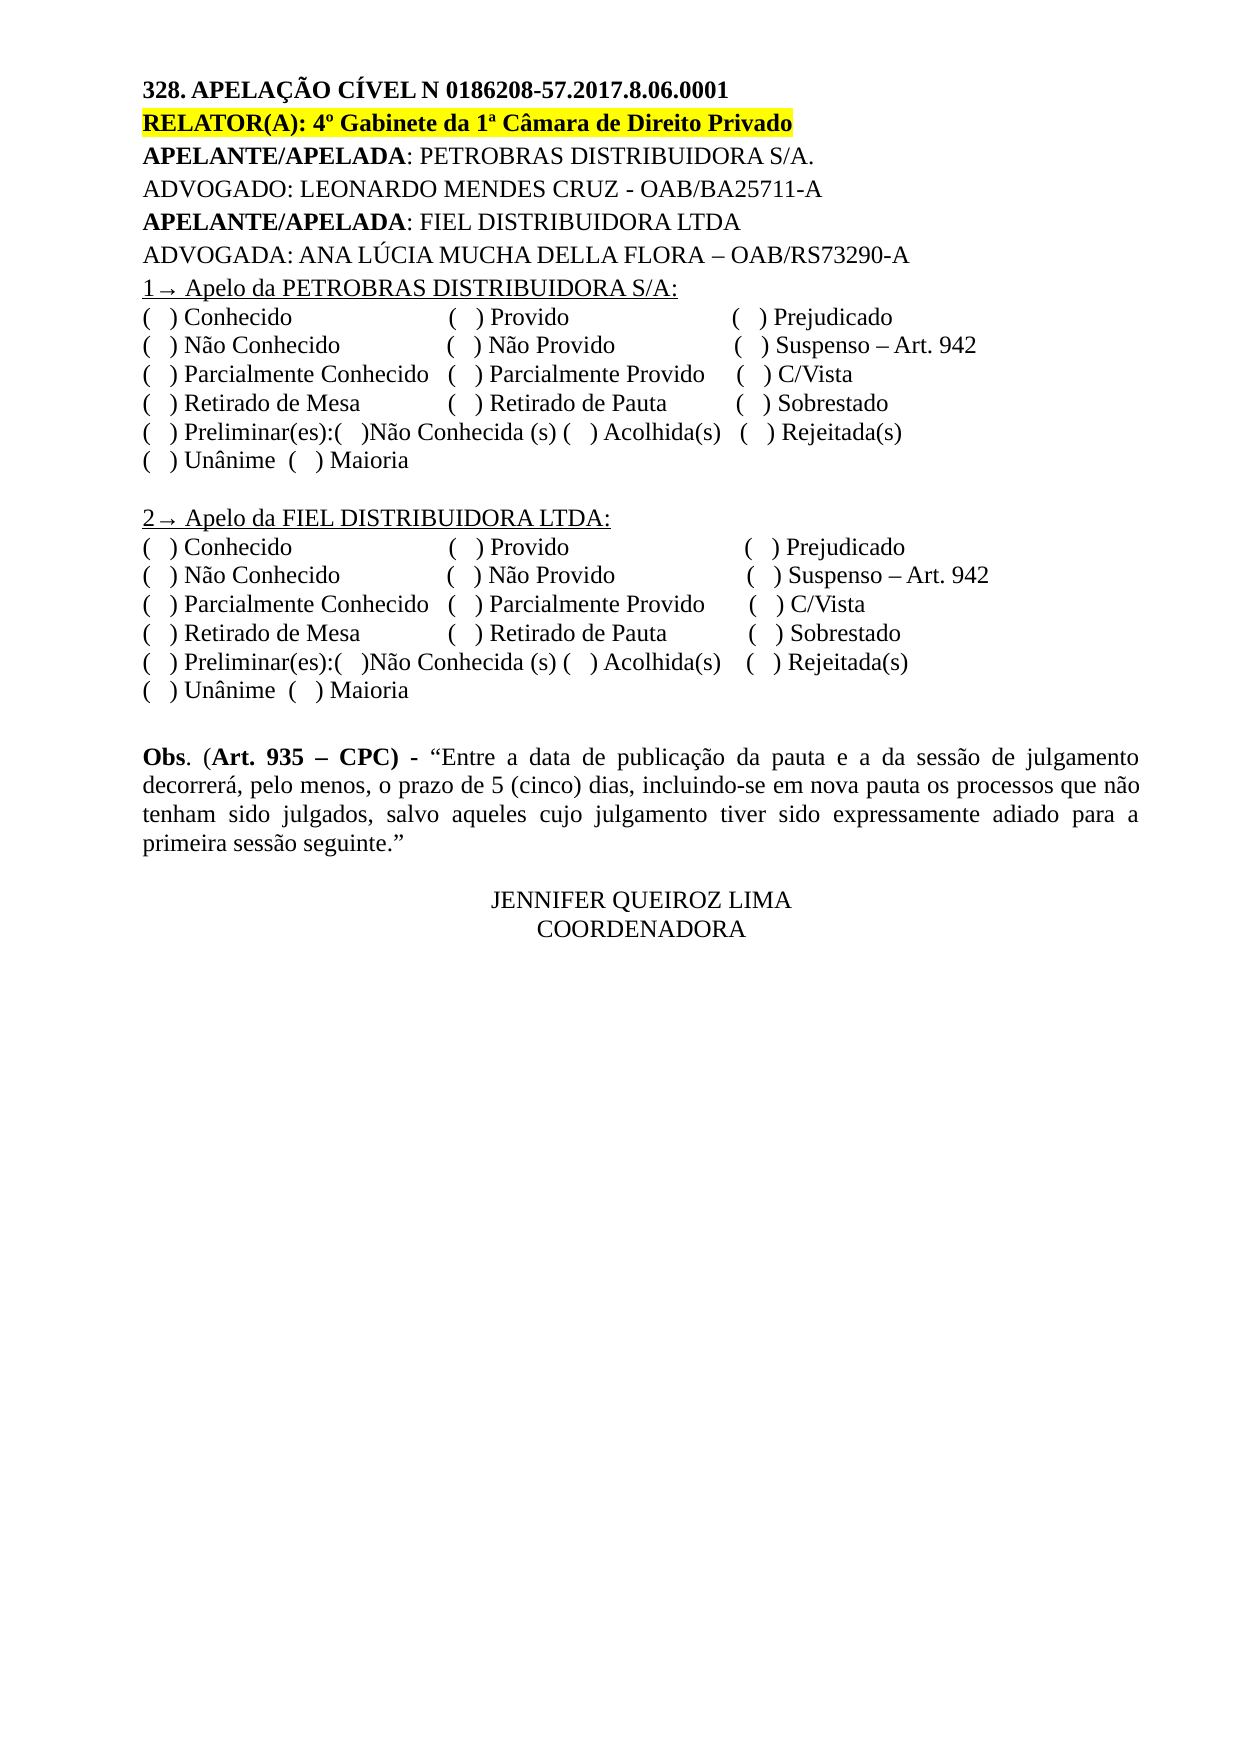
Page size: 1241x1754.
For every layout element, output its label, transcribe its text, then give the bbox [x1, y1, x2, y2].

text 1→ Apelo da PETROBRAS DISTRIBUIDORA S/A: [142, 273, 1141, 302]
text ( ) Retirado de Mesa ( ) Retirado de Pauta ( ) Sobrestado [142, 388, 1158, 417]
text ( ) Conhecido ( ) Provido ( ) Prejudicado [142, 532, 1141, 561]
text ( ) Não Conhecido ( ) Não Provido ( ) Suspenso – Art. 942 [142, 561, 1158, 589]
text 2→ Apelo da FIEL DISTRIBUIDORA LTDA: [142, 503, 1141, 532]
text ( ) Preliminar(es):( )Não Conhecida (s) ( ) Acolhida(s) ( ) Rejeitada(s) [142, 417, 1158, 446]
text ( ) Retirado de Mesa ( ) Retirado de Pauta ( ) Sobrestado [142, 618, 1158, 647]
text Obs. (Art. 935 – CPC) - “Entre a data de publicação da pauta e a da sessão de julgamento decorrerá, pelo menos, o prazo de 5 (cinco) dias, incluindo-se em nova pauta os processos que não tenham sido julgados, salvo aqueles cujo julgamento tiver sido expressamente adiado para a primeira sessão seguinte.” [142, 742, 1141, 857]
text ( ) Parcialmente Conhecido ( ) Parcialmente Provido ( ) C/Vista [142, 359, 1158, 388]
text ( ) Parcialmente Conhecido ( ) Parcialmente Provido ( ) C/Vista [142, 589, 1158, 618]
text ( ) Unânime ( ) Maioria [142, 676, 1188, 704]
text COORDENADORA [142, 914, 1141, 943]
text JENNIFER QUEIROZ LIMA [142, 885, 1141, 914]
text ( ) Conhecido ( ) Provido ( ) Prejudicado [142, 302, 1141, 331]
text 328. APELAÇÃO CÍVEL N 0186208-57.2017.8.06.0001 RELATOR(A): 4º Gabinete da 1ª Câmara de Direito Privado APELANTE/APELADA: PETROBRAS DISTRIBUIDORA S/A. ADVOGADO: LEONARDO MENDES CRUZ - OAB/BA25711-A APELANTE/APELADA: FIEL DISTRIBUIDORA LTDA ADVOGADA: ANA LÚCIA MUCHA DELLA FLORA – OAB/RS73290-A [142, 75, 1188, 269]
text ( ) Não Conhecido ( ) Não Provido ( ) Suspenso – Art. 942 [142, 331, 1158, 359]
text ( ) Preliminar(es):( )Não Conhecida (s) ( ) Acolhida(s) ( ) Rejeitada(s) [142, 647, 1158, 676]
text ( ) Unânime ( ) Maioria [142, 446, 1158, 474]
